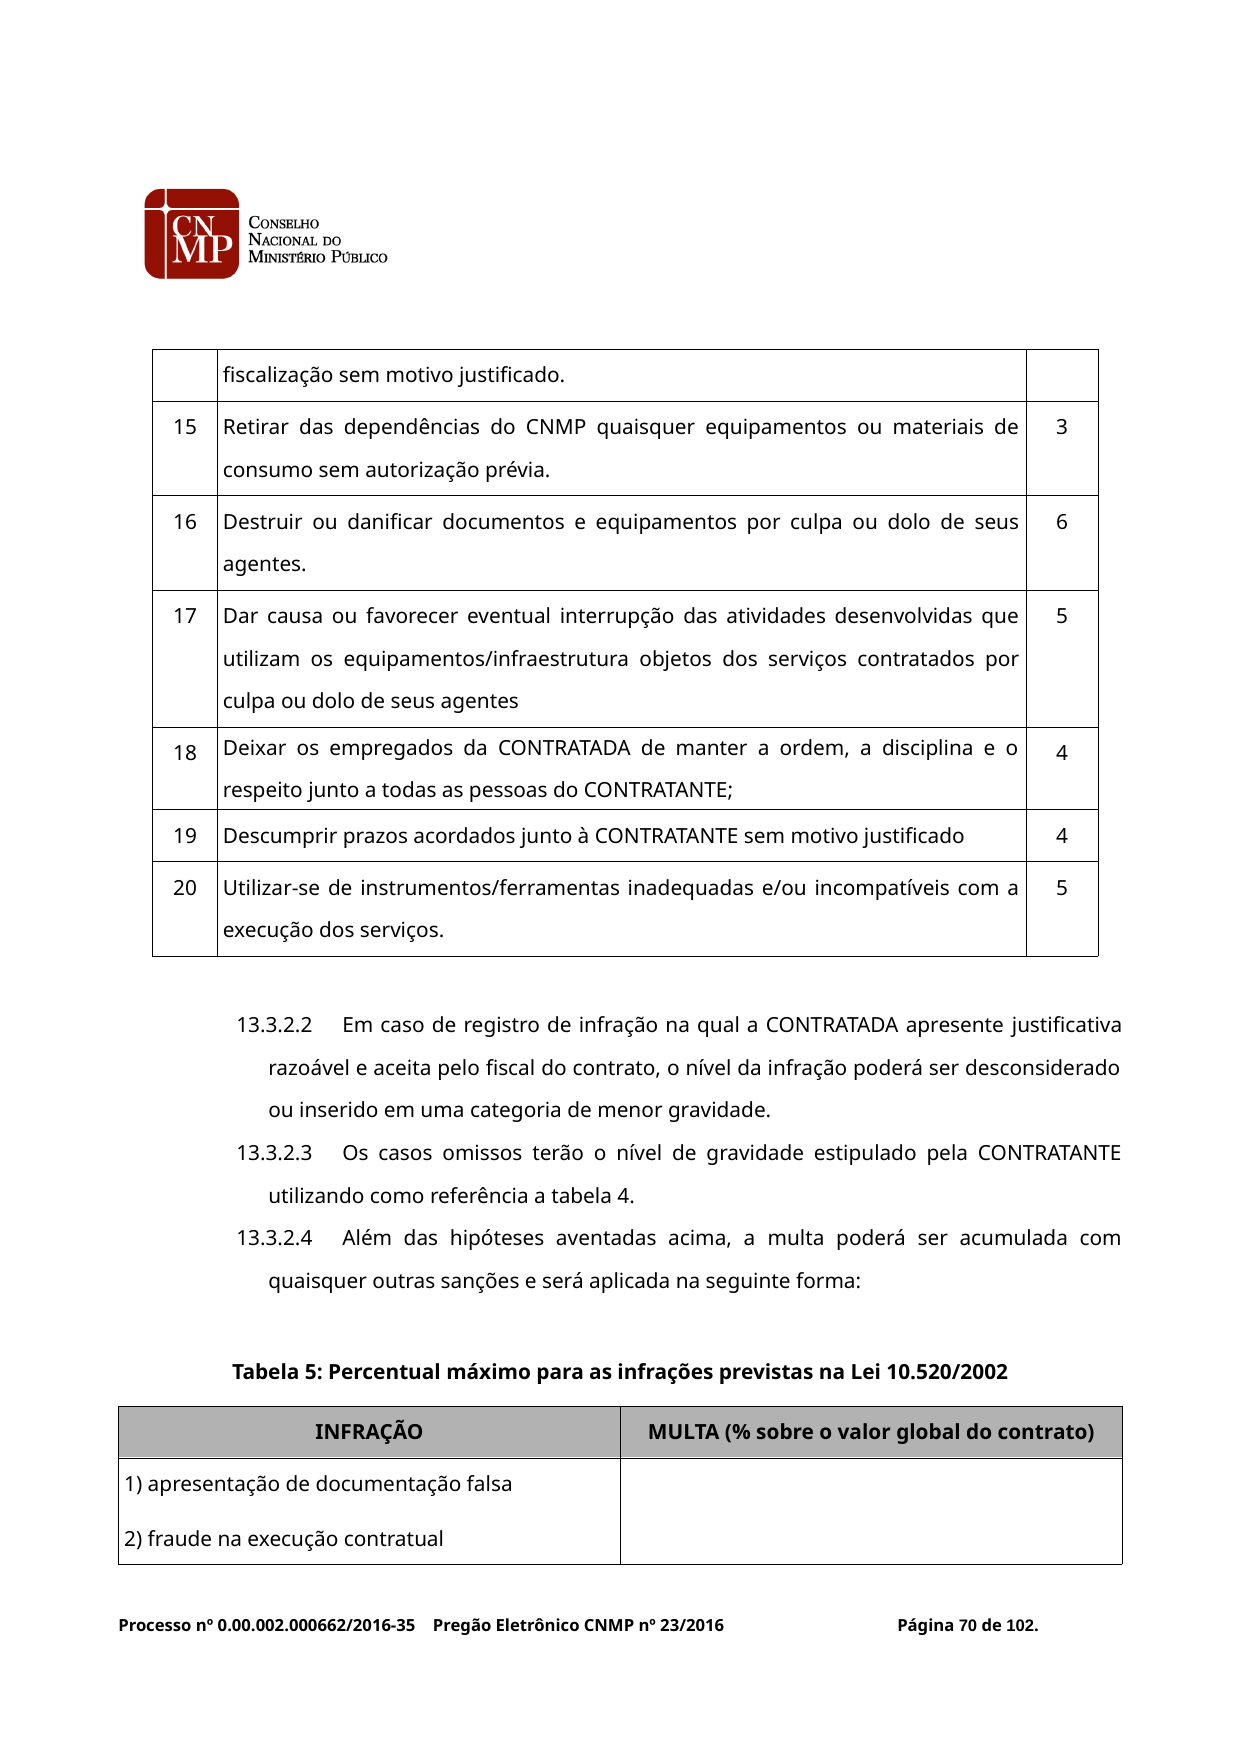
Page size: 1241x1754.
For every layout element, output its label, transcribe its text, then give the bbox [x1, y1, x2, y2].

table_cell 6 [1027, 496, 1098, 590]
picture [128, 175, 398, 293]
table_cell 4 [1027, 728, 1098, 809]
table_cell 5 [1027, 591, 1098, 727]
table_cell [1027, 350, 1098, 401]
table_cell 3 [1027, 402, 1098, 495]
table_cell 5 [1027, 862, 1098, 956]
table_cell 17 [153, 591, 217, 727]
table_cell 16 [153, 496, 217, 590]
list Além das hipóteses aventadas acima, a multa poderá ser acumulada com quaisquer outras sanções e será aplicada na seguinte forma: [231, 1223, 1122, 1294]
table_cell 19 [153, 810, 217, 861]
table_cell 20 [153, 862, 217, 956]
table_header MULTA (% sobre o valor global do contrato) [621, 1407, 1122, 1457]
table_header INFRAÇÃO [119, 1407, 620, 1457]
table_cell Dar causa ou favorecer eventual interrupção das atividades desenvolvidas que utilizam os equipamentos/infraestrutura objetos dos serviços contratados por culpa ou dolo de seus agentes [218, 591, 1026, 727]
table_cell 18 [153, 728, 217, 809]
table_cell Utilizar-se de instrumentos/ferramentas inadequadas e/ou incompatíveis com a execução dos serviços. [218, 862, 1026, 956]
table_cell 15 [153, 402, 217, 495]
list Em caso de registro de infração na qual a CONTRATADA apresente justificativa razoável e aceita pelo fiscal do contrato, o nível da infração poderá ser desconsiderado ou inserido em uma categoria de menor gravidade. [231, 1010, 1122, 1124]
table_cell 4 [1027, 810, 1098, 861]
table_cell Destruir ou danificar documentos e equipamentos por culpa ou dolo de seus agentes. [218, 496, 1026, 590]
table_cell [153, 350, 217, 401]
table_cell Descumprir prazos acordados junto à CONTRATANTE sem motivo justificado [218, 810, 1026, 861]
text Tabela 5: Percentual máximo para as infrações previstas na Lei 10.520/2002 [118, 1357, 1122, 1386]
table_cell [621, 1459, 1122, 1564]
table_cell 1) apresentação de documentação falsa 2) fraude na execução contratual [119, 1459, 620, 1564]
list Os casos omissos terão o nível de gravidade estipulado pela CONTRATANTE utilizando como referência a tabela 4. [231, 1138, 1122, 1209]
table_cell Retirar das dependências do CNMP quaisquer equipamentos ou materiais de consumo sem autorização prévia. [218, 402, 1026, 495]
table_cell Deixar os empregados da CONTRATADA de manter a ordem, a disciplina e o respeito junto a todas as pessoas do CONTRATANTE; [218, 728, 1026, 809]
table_cell fiscalização sem motivo justificado. [218, 350, 1026, 401]
